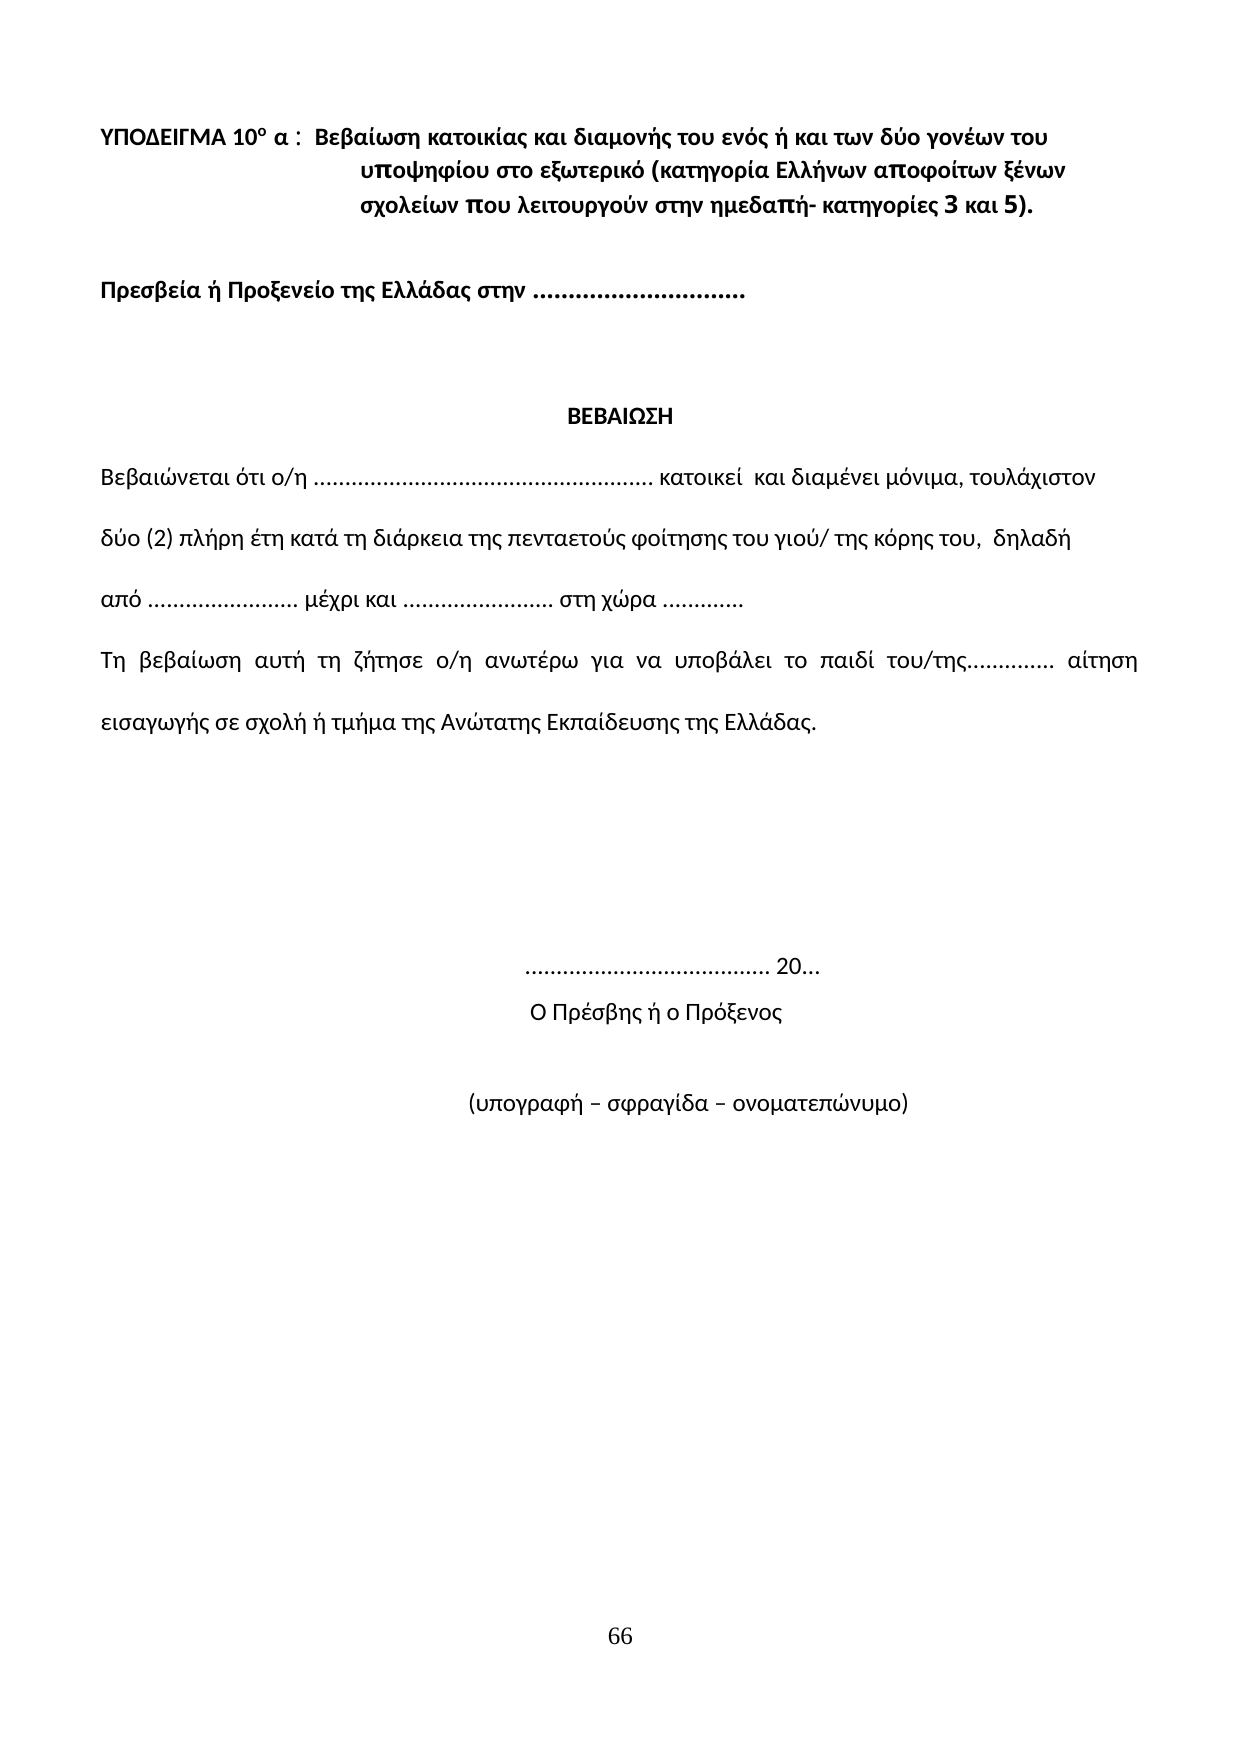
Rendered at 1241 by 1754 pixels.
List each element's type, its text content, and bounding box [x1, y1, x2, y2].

text Βεβαιώνεται ότι ο/η ...................................................... κατοικεί και διαμένει μόνιμα, τουλάχιστον δύο (2) πλήρη έτη κατά τη διάρκεια της πενταετούς φοίτησης του γιού/ της κόρης του, δηλαδή από ........................ μέχρι και ........................ στη χώρα ............. [100, 462, 1140, 614]
text σχολείων που λειτουργούν στην ημεδαπή- κατηγορίες 3 και 5). [100, 186, 1140, 220]
text Τη βεβαίωση αυτή τη ζήτησε ο/η ανωτέρω για να υποβάλει το παιδί του/της.............. αίτηση εισαγωγής σε σχολή ή τμήμα της Ανώτατης Εκπαίδευσης της Ελλάδας. [100, 645, 1140, 736]
text Πρεσβεία ή Προξενείο της Ελλάδας στην ………………………… [100, 271, 1140, 305]
text Ο Πρέσβης ή ο Πρόξενος [100, 996, 1140, 1026]
text ΥΠΟΔΕΙΓΜΑ 10ο α : Βεβαίωση κατοικίας και διαμονής του ενός ή και των δύο γονέων του [100, 118, 1140, 152]
text ....................................... 20... [100, 950, 1140, 980]
text ΒΕΒΑΙΩΣΗ [100, 401, 1140, 431]
text υποψηφίου στο εξωτερικό (κατηγορία Ελλήνων αποφοίτων ξένων [100, 152, 1140, 186]
text (υπογραφή – σφραγίδα – ονοματεπώνυμο) [100, 1087, 1140, 1118]
